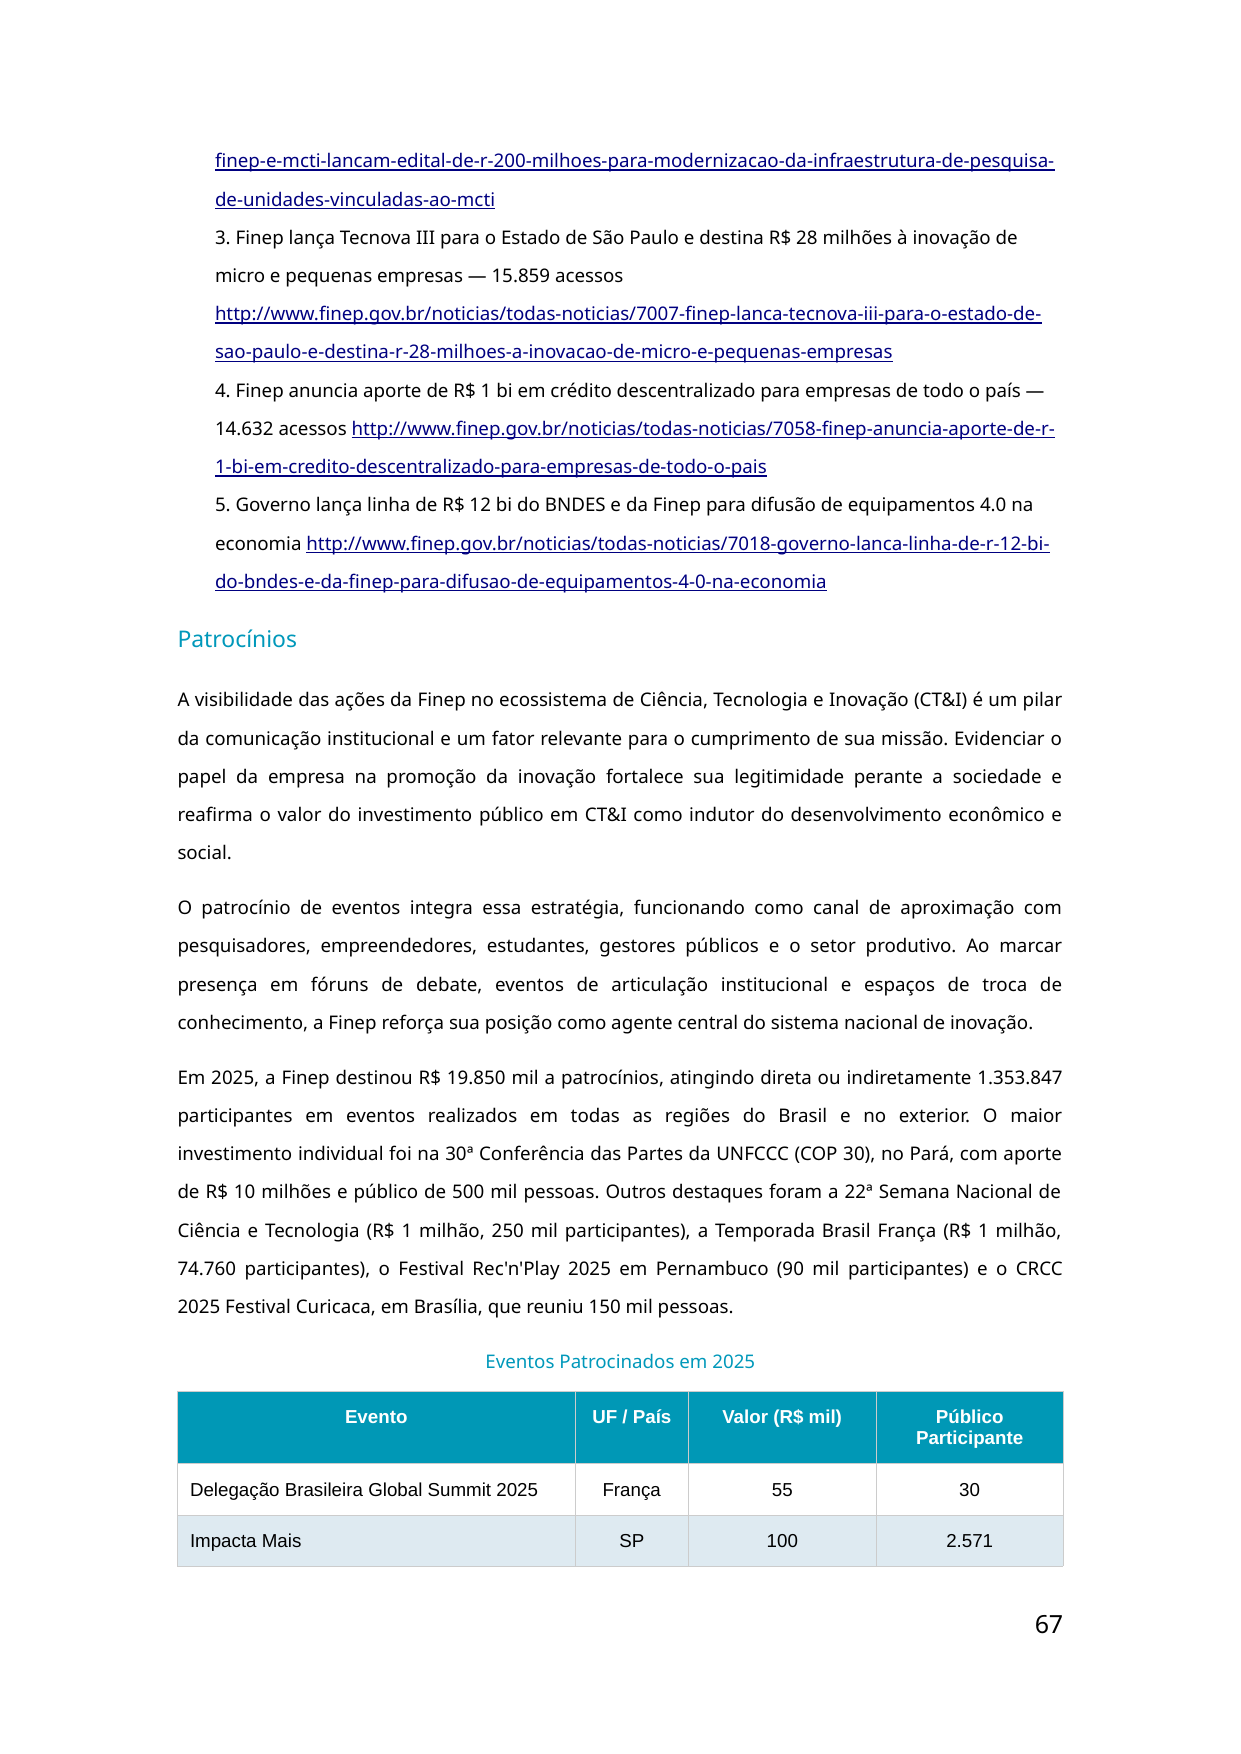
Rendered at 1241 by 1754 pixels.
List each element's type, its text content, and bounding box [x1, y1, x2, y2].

table_cell Delegação Brasileira Global Summit 2025 [178, 1464, 575, 1514]
text Patrocínios [177, 623, 1063, 654]
table_cell 100 [689, 1516, 876, 1566]
table_header Evento [178, 1392, 575, 1463]
text Eventos Patrocinados em 2025 [177, 1348, 1063, 1374]
table_cell 55 [689, 1464, 876, 1514]
text O patrocínio de eventos integra essa estratégia, funcionando como canal de aproximação com pesquisadores, empreendedores, estudantes, gestores públicos e o setor produtivo. Ao marcar presença em fóruns de debate, eventos de articulação institucional e espaços de troca de conhecimento, a Finep reforça sua posição como agente central do sistema nacional de inovação. [177, 894, 1063, 1035]
table_cell França [576, 1464, 688, 1514]
table_cell 30 [877, 1464, 1063, 1514]
text finep-e-mcti-lancam-edital-de-r-200-milhoes-para-modernizacao-da-infraestrutura-de-pesquisa-de-unidades-vinculadas-ao-mcti 3. Finep lança Tecnova III para o Estado de São Paulo e destina R$ 28 milhões à inovação de micro e pequenas empresas — 15.859 acessos http://www.finep.gov.br/noticias/todas-noticias/7007-finep-lanca-tecnova-iii-para-o-estado-de-sao-paulo-e-destina-r-28-milhoes-a-inovacao-de-micro-e-pequenas-empresas 4. Finep anuncia aporte de R$ 1 bi em crédito descentralizado para empresas de todo o país — 14.632 acessos http://www.finep.gov.br/noticias/todas-noticias/7058-finep-anuncia-aporte-de-r-1-bi-em-credito-descentralizado-para-empresas-de-todo-o-pais 5. Governo lança linha de R$ 12 bi do BNDES e da Finep para difusão de equipamentos 4.0 na economia http://www.finep.gov.br/noticias/todas-noticias/7018-governo-lanca-linha-de-r-12-bi-do-bndes-e-da-finep-para-difusao-de-equipamentos-4-0-na-economia [215, 148, 1063, 594]
table_header Valor (R$ mil) [689, 1392, 876, 1463]
table_cell Impacta Mais [178, 1516, 575, 1566]
table_cell 2.571 [877, 1516, 1063, 1566]
text Em 2025, a Finep destinou R$ 19.850 mil a patrocínios, atingindo direta ou indiretamente 1.353.847 participantes em eventos realizados em todas as regiões do Brasil e no exterior. O maior investimento individual foi na 30ª Conferência das Partes da UNFCCC (COP 30), no Pará, com aporte de R$ 10 milhões e público de 500 mil pessoas. Outros destaques foram a 22ª Semana Nacional de Ciência e Tecnologia (R$ 1 milhão, 250 mil participantes), a Temporada Brasil França (R$ 1 milhão, 74.760 participantes), o Festival Rec'n'Play 2025 em Pernambuco (90 mil participantes) e o CRCC 2025 Festival Curicaca, em Brasília, que reuniu 150 mil pessoas. [177, 1064, 1063, 1319]
table_header UF / País [576, 1392, 688, 1463]
table_cell SP [576, 1516, 688, 1566]
text A visibilidade das ações da Finep no ecossistema de Ciência, Tecnologia e Inovação (CT&I) é um pilar da comunicação institucional e um fator relevante para o cumprimento de sua missão. Evidenciar o papel da empresa na promoção da inovação fortalece sua legitimidade perante a sociedade e reafirma o valor do investimento público em CT&I como indutor do desenvolvimento econômico e social. [177, 687, 1063, 865]
table_header Público Participante [877, 1392, 1063, 1463]
